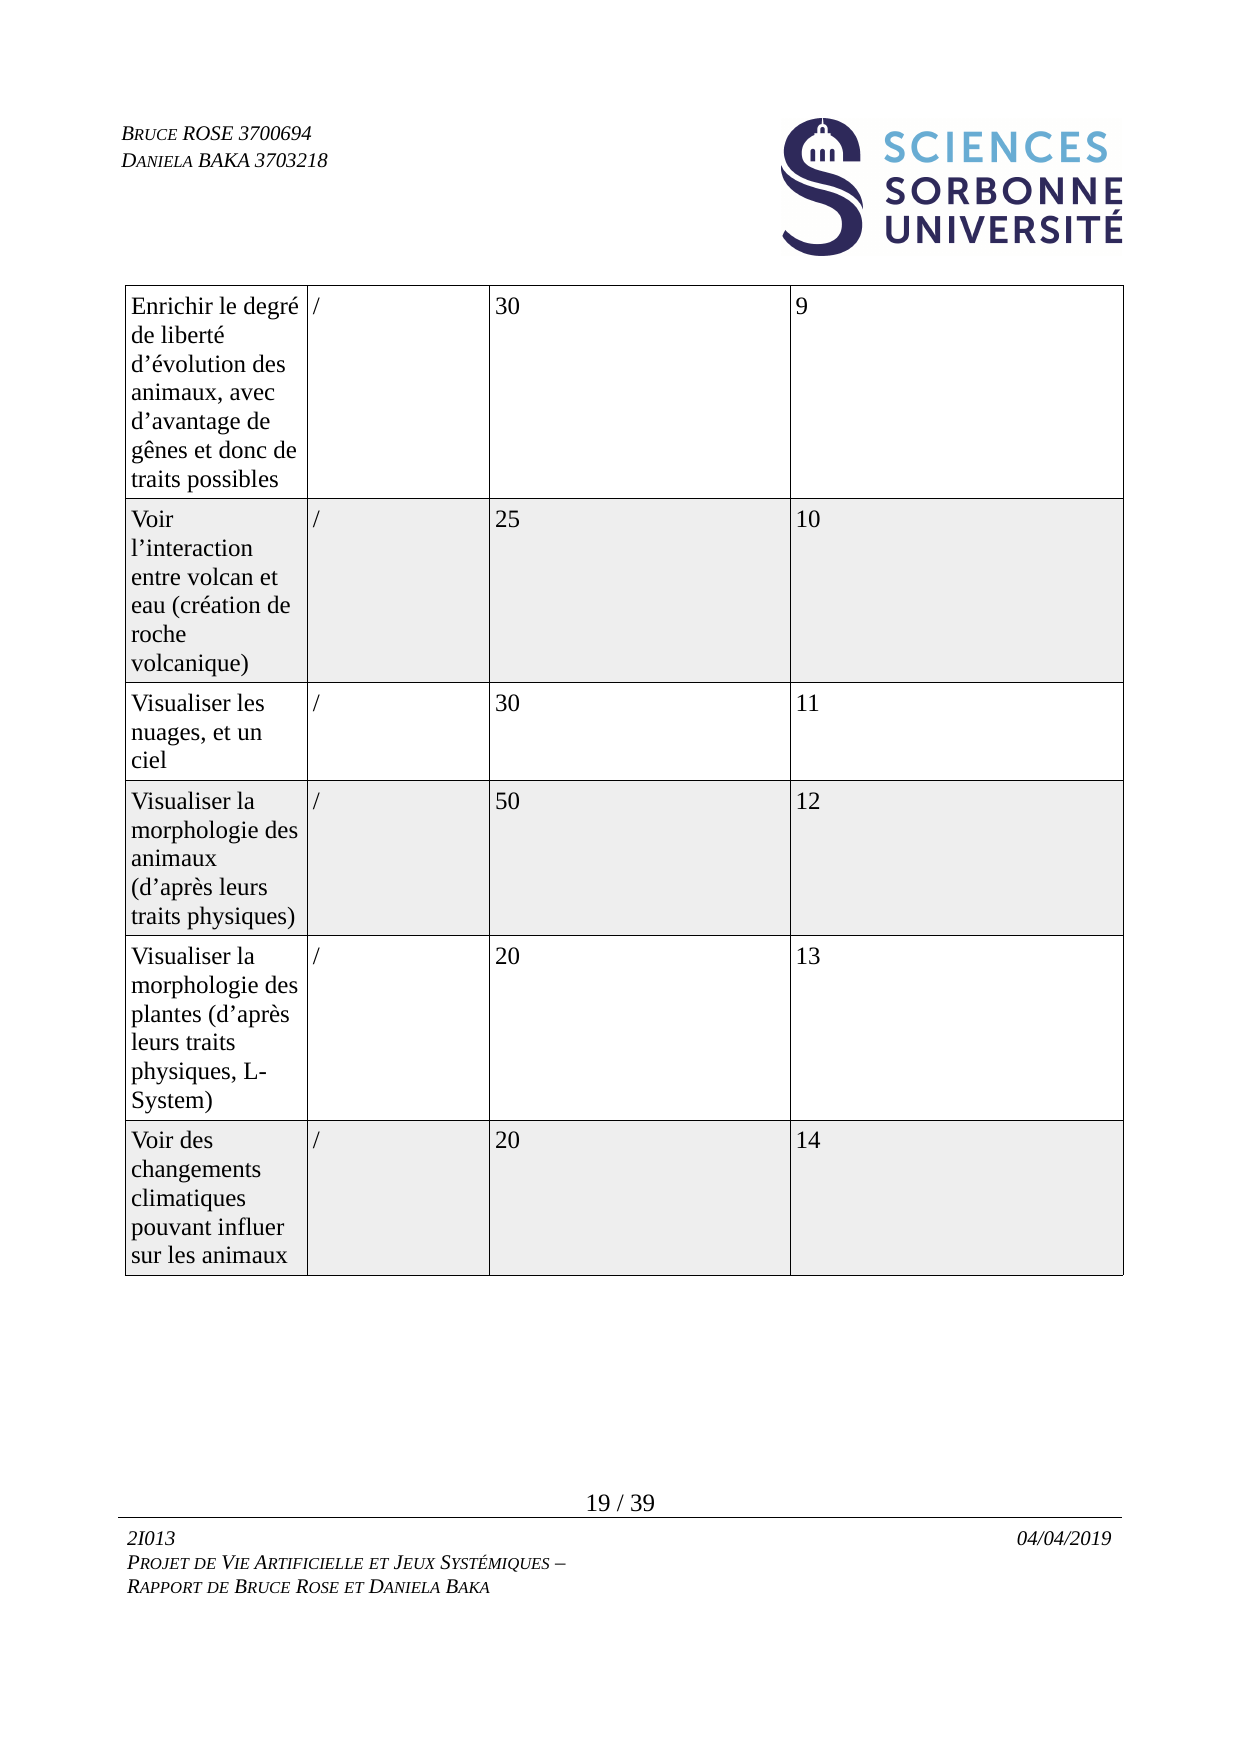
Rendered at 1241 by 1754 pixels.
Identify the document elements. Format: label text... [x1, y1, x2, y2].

table_cell Voir l’interaction entre volcan et eau (création de roche volcanique) [126, 499, 307, 682]
table_cell 10 [791, 499, 1123, 682]
table_cell / [308, 1121, 489, 1275]
table_cell 50 [490, 781, 790, 935]
table_cell Enrichir le degré de liberté d’évolution des animaux, avec d’avantage de gênes et donc de traits possibles [126, 286, 307, 498]
table_cell Voir des changements climatiques pouvant influer sur les animaux [126, 1121, 307, 1275]
table_cell Visualiser la morphologie des animaux (d’après leurs traits physiques) [126, 781, 307, 935]
table_cell 20 [490, 1121, 790, 1275]
table_cell / [308, 936, 489, 1119]
picture [781, 118, 1123, 256]
table_cell Visualiser la morphologie des plantes (d’après leurs traits physiques, L-System) [126, 936, 307, 1119]
table_cell 14 [791, 1121, 1123, 1275]
table_cell / [308, 499, 489, 682]
table_cell / [308, 781, 489, 935]
table_cell 30 [490, 286, 790, 498]
table_cell 25 [490, 499, 790, 682]
table_cell 30 [490, 683, 790, 780]
table_cell 13 [791, 936, 1123, 1119]
table_cell / [308, 286, 489, 498]
table_cell 11 [791, 683, 1123, 780]
table_cell 9 [791, 286, 1123, 498]
table_cell 20 [490, 936, 790, 1119]
table_cell 12 [791, 781, 1123, 935]
table_cell / [308, 683, 489, 780]
table_cell Visualiser les nuages, et un ciel [126, 683, 307, 780]
